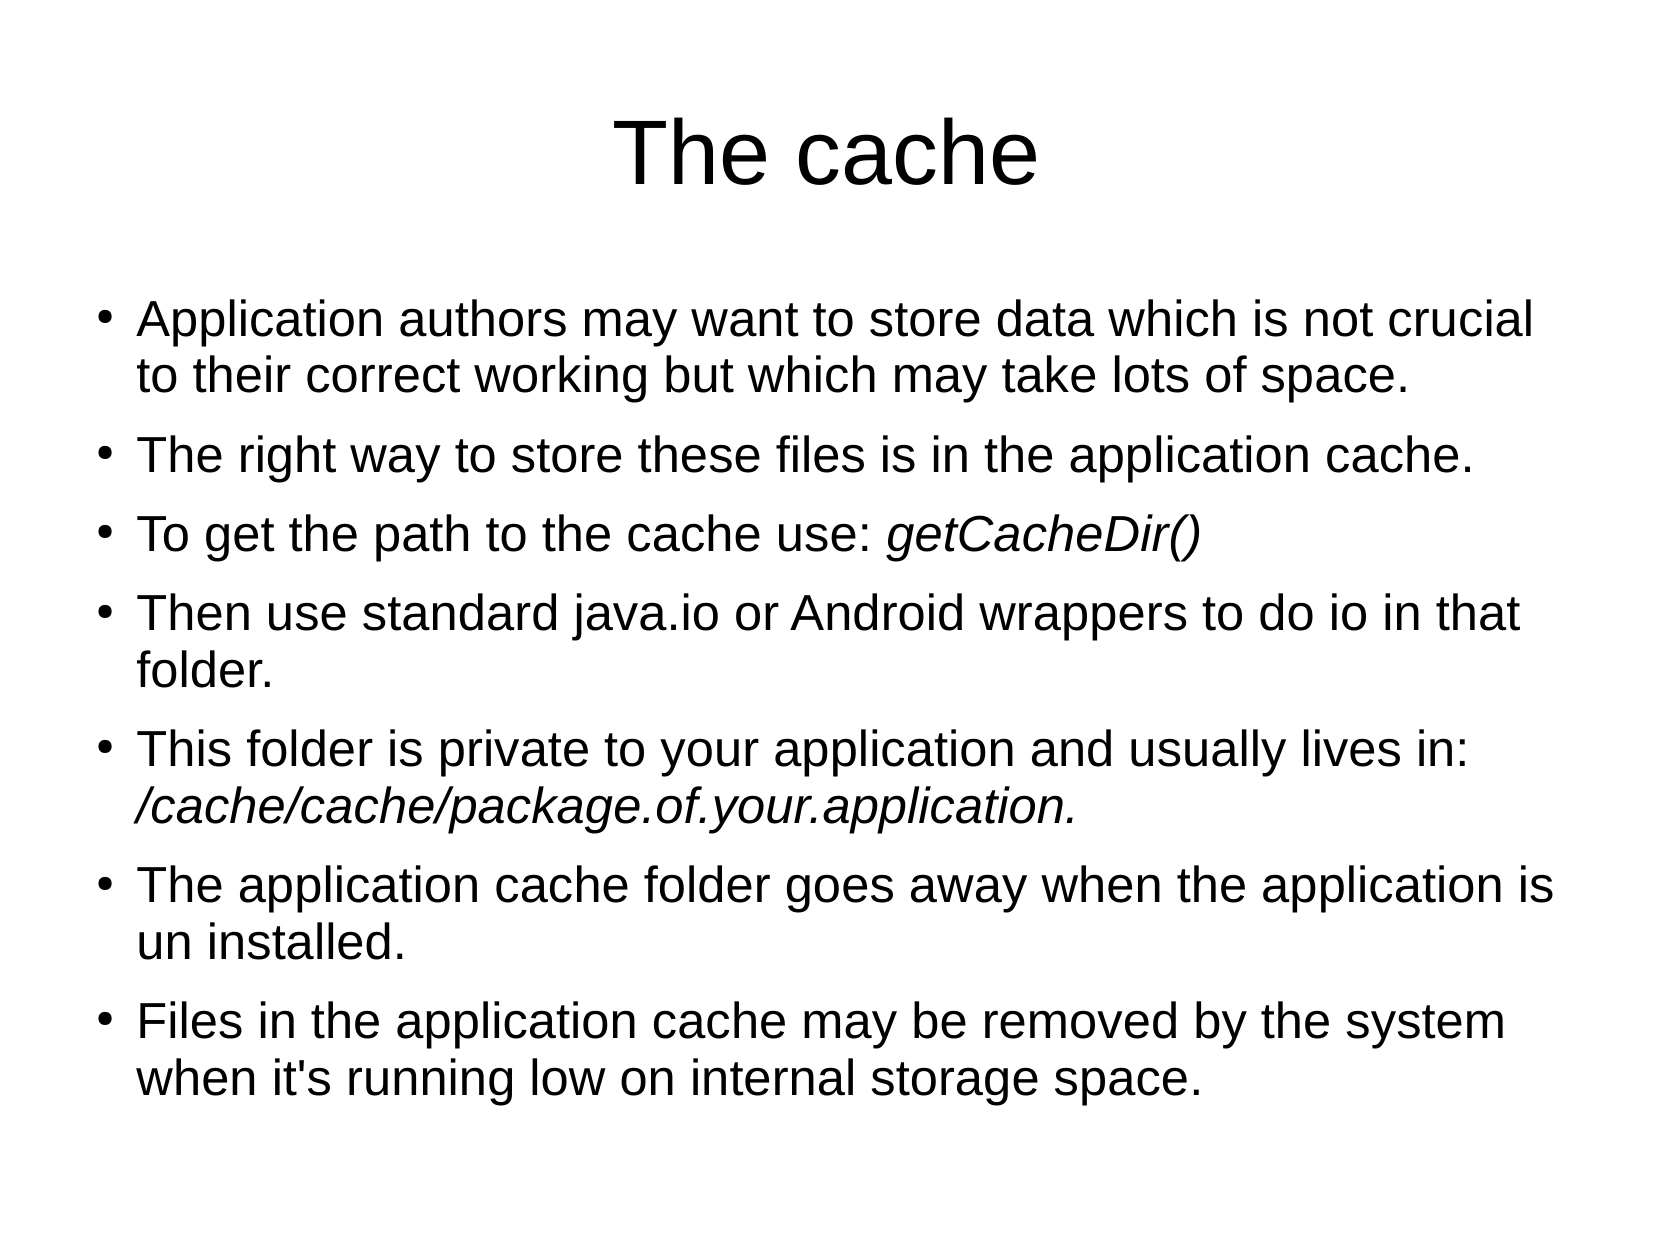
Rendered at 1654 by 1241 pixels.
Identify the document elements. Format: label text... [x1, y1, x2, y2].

title The cache [82, 49, 1571, 257]
list Application authors may want to store data which is not crucial to their correct working but which may take lots of space. The right way to store these files is in the application cache. To get the path to the cache use: getCacheDir() Then use standard java.io or Android wrappers to do io in that folder. This folder is private to your application and usually lives in: /cache/cache/package.of.your.application. The application cache folder goes away when the application is un installed. Files in the application cache may be removed by the system when it's running low on internal storage space. [82, 290, 1571, 1109]
